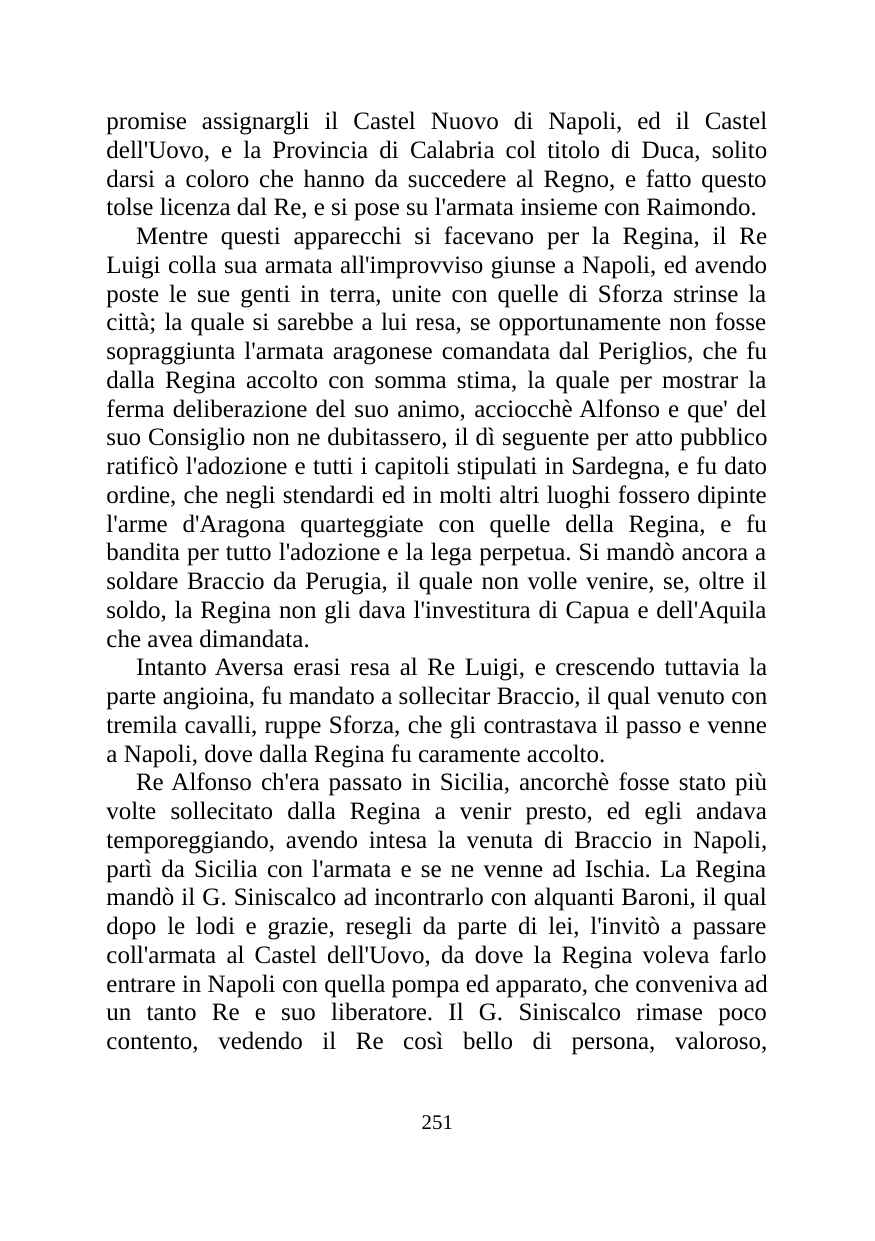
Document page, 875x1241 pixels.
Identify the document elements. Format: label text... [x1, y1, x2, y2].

text promise assignargli il Castel Nuovo di Napoli, ed il Castel dell'Uovo, e la Provincia di Calabria col titolo di Duca, solito darsi a coloro che hanno da succedere al Regno, e fatto questo tolse licenza dal Re, e si pose su l'armata insieme con Raimondo. [106, 106, 768, 221]
text Re Alfonso ch'era passato in Sicilia, ancorchè fosse stato più volte sollecitato dalla Regina a venir presto, ed egli andava temporeggiando, avendo intesa la venuta di Braccio in Napoli, partì da Sicilia con l'armata e se ne venne ad Ischia. La Regina mandò il G. Siniscalco ad incontrarlo con alquanti Baroni, il qual dopo le lodi e grazie, resegli da parte di lei, l'invitò a passare coll'armata al Castel dell'Uovo, da dove la Regina voleva farlo entrare in Napoli con quella pompa ed apparato, che conveniva ad un tanto Re e suo liberatore. Il G. Siniscalco rimase poco contento, vedendo il Re così bello di persona, valoroso, [106, 767, 768, 1055]
text Intanto Aversa erasi resa al Re Luigi, e crescendo tuttavia la parte angioina, fu mandato a sollecitar Braccio, il qual venuto con tremila cavalli, ruppe Sforza, che gli contrastava il passo e venne a Napoli, dove dalla Regina fu caramente accolto. [106, 652, 768, 767]
text Mentre questi apparecchi si facevano per la Regina, il Re Luigi colla sua armata all'improvviso giunse a Napoli, ed avendo poste le sue genti in terra, unite con quelle di Sforza strinse la città; la quale si sarebbe a lui resa, se opportunamente non fosse sopraggiunta l'armata aragonese comandata dal Periglios, che fu dalla Regina accolto con somma stima, la quale per mostrar la ferma deliberazione del suo animo, acciocchè Alfonso e que' del suo Consiglio non ne dubitassero, il dì seguente per atto pubblico ratificò l'adozione e tutti i capitoli stipulati in Sardegna, e fu dato ordine, che negli stendardi ed in molti altri luoghi fossero dipinte l'arme d'Aragona quarteggiate con quelle della Regina, e fu bandita per tutto l'adozione e la lega perpetua. Si mandò ancora a soldare Braccio da Perugia, il quale non volle venire, se, oltre il soldo, la Regina non gli dava l'investitura di Capua e dell'Aquila che avea dimandata. [106, 221, 768, 652]
